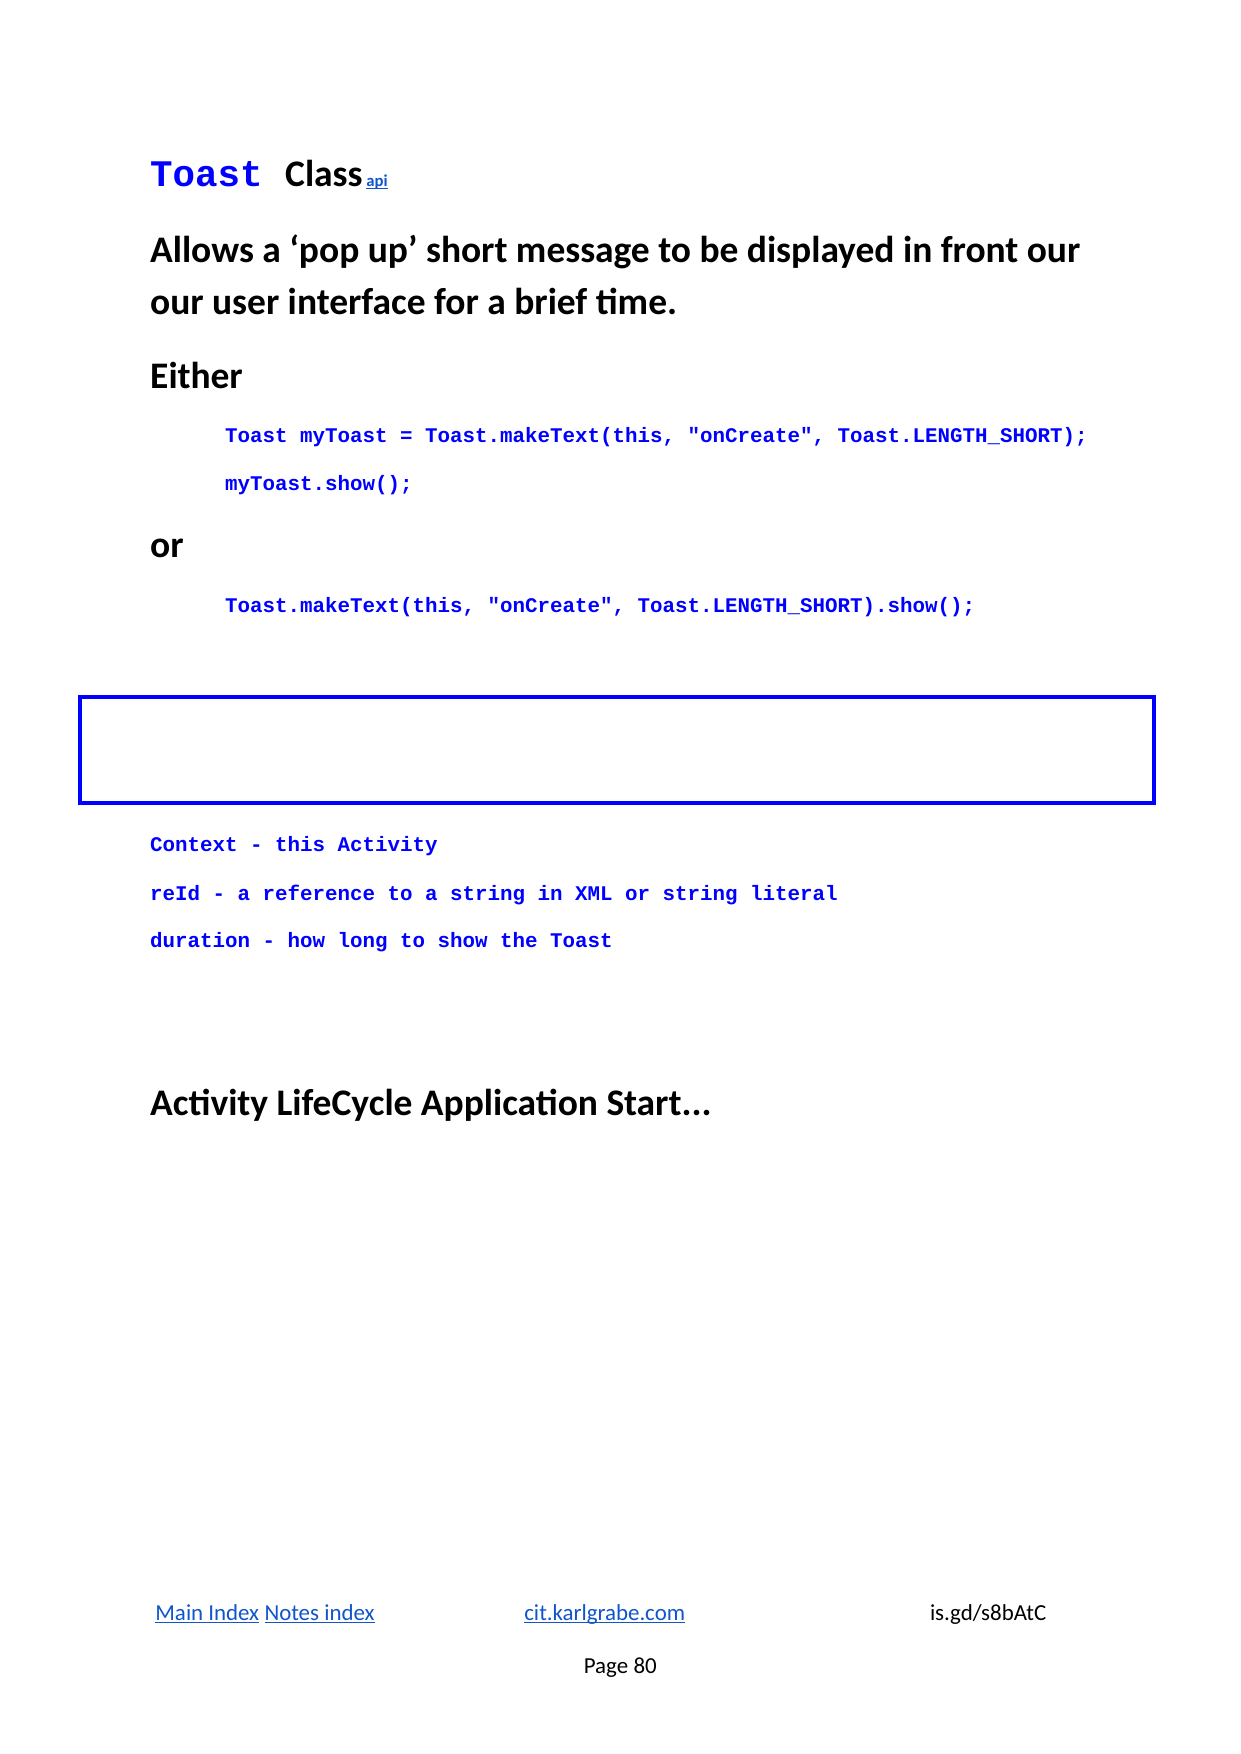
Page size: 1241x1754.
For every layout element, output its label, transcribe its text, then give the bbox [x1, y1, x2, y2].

subtitle Activity LifeCycle Application Start... [150, 1078, 1090, 1124]
picture [82, 699, 1152, 801]
text Toast Class api [150, 150, 1090, 198]
text reId - a reference to a string in XML or string literal [150, 882, 1090, 906]
text duration - how long to show the Toast [150, 931, 1090, 954]
text Context - this Activity [150, 834, 1090, 858]
text Toast myToast = Toast.makeText(this, "onCreate", Toast.LENGTH_SHORT); [225, 425, 1090, 449]
text Toast.makeText(this, "onCreate", Toast.LENGTH_SHORT).show(); [225, 595, 1090, 619]
text or [150, 521, 1090, 567]
text myToast.show(); [225, 473, 1090, 497]
text Allows a ‘pop up’ short message to be displayed in front our our user interface for a brief time. [150, 226, 1090, 324]
text Either [150, 352, 1090, 398]
